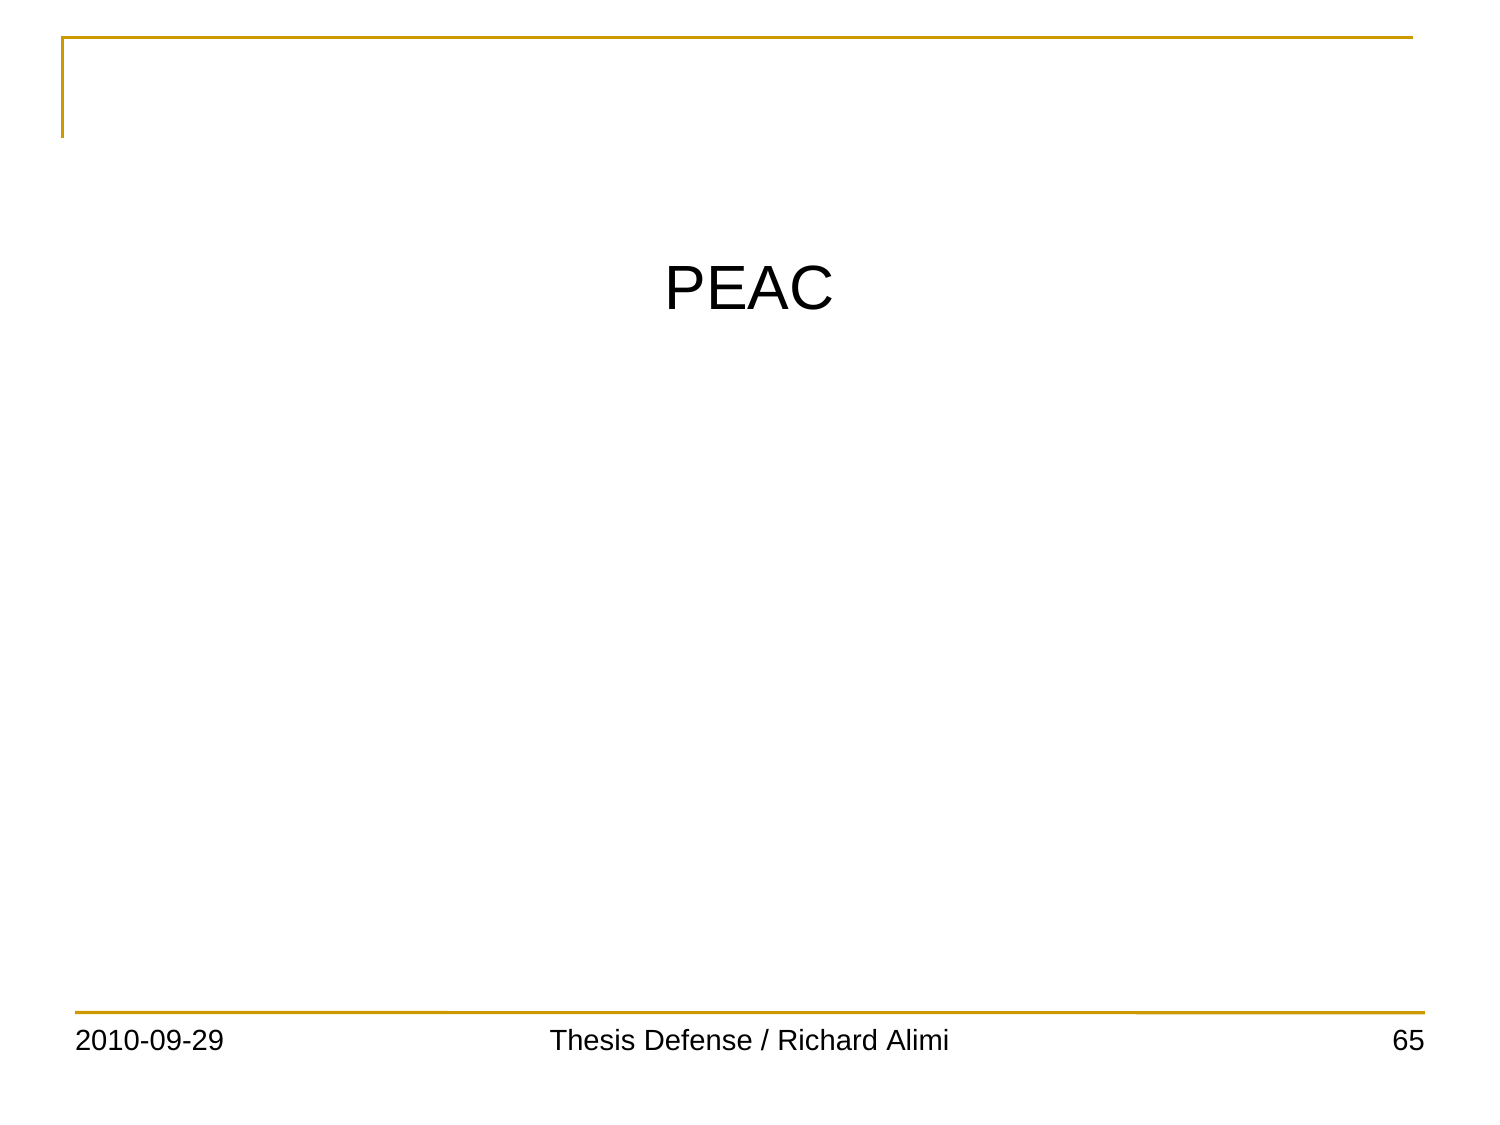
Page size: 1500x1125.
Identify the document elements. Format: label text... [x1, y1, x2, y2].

subtitle PEAC [75, 52, 1425, 999]
